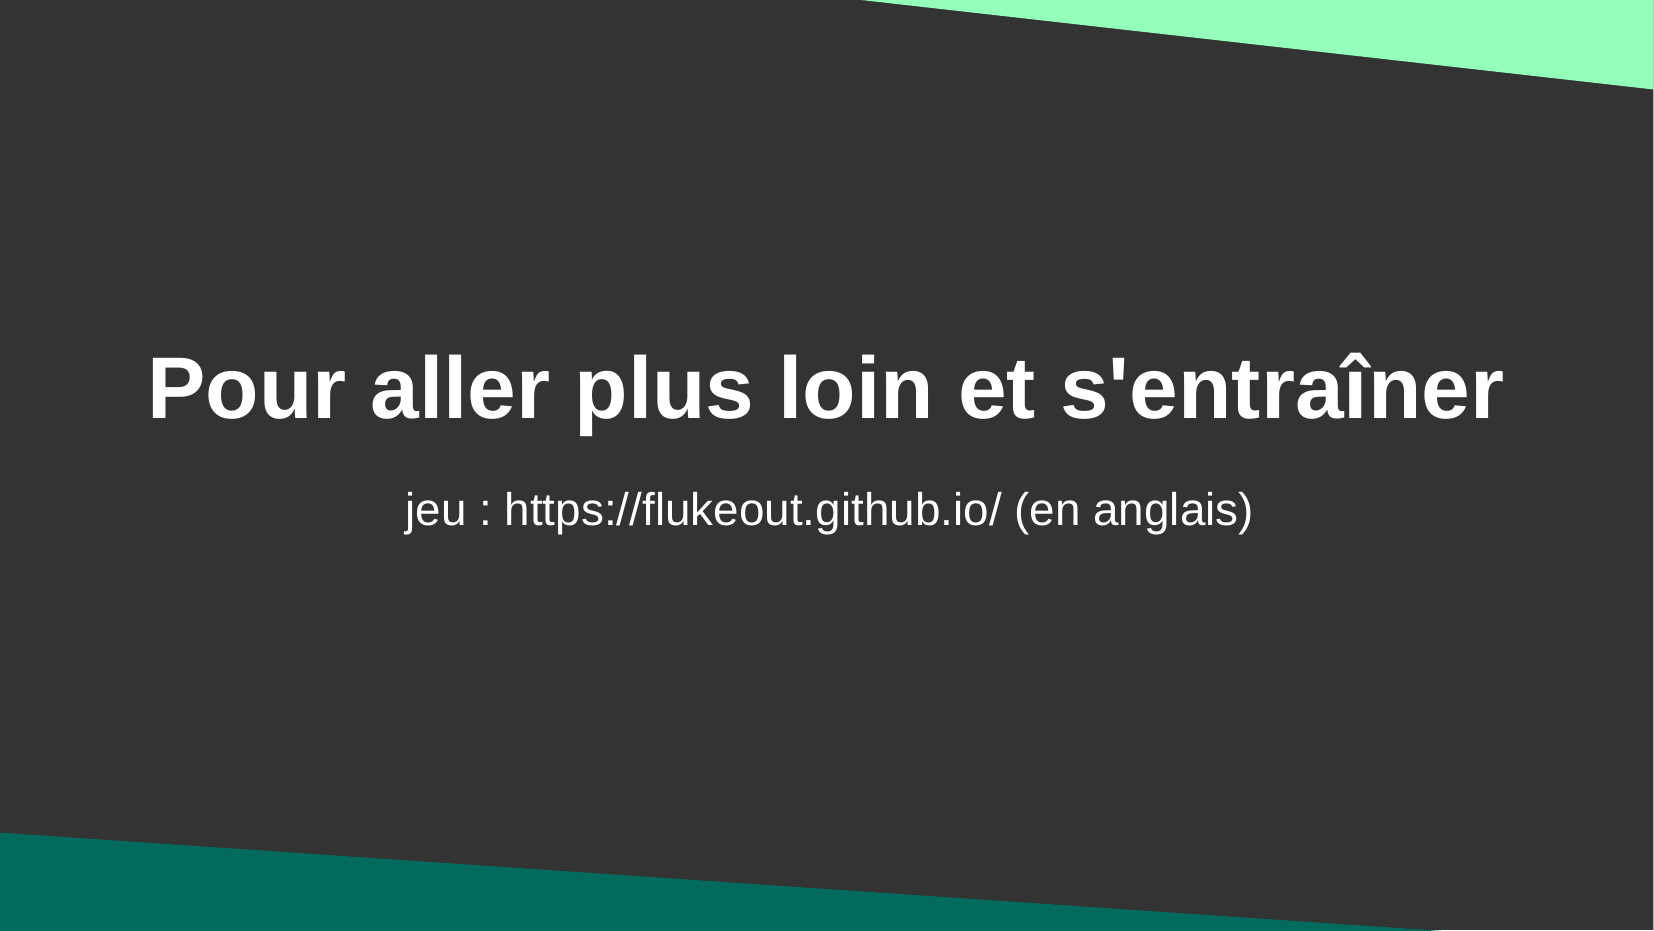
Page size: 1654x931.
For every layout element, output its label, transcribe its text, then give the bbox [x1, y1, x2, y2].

text_box jeu : https://flukeout.github.io/ (en anglais) [35, 425, 1625, 594]
title Pour aller plus loin et s'entraîner [31, 339, 1622, 438]
text_box [861, 0, 1654, 90]
